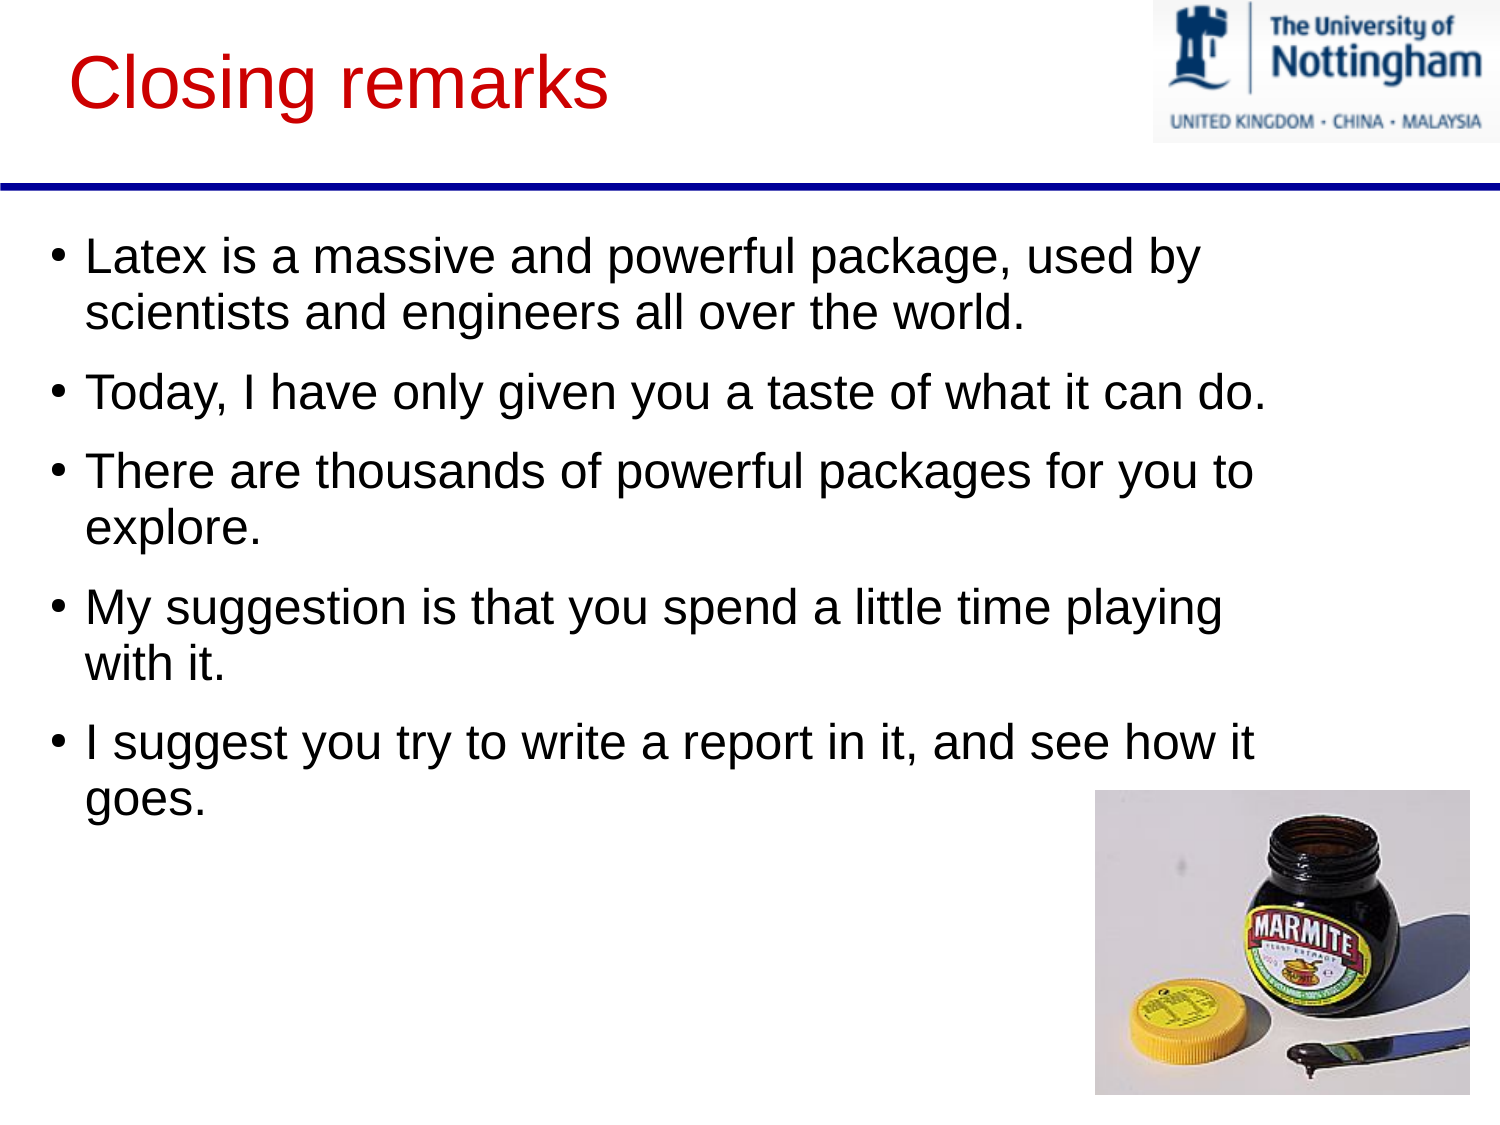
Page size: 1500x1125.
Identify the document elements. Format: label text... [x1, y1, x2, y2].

picture [1153, 0, 1500, 143]
text_box Latex is a massive and powerful package, used by scientists and engineers all over the world. Today, I have only given you a taste of what it can do. There are thousands of powerful packages for you to explore. My suggestion is that you spend a little time playing with it. I suggest you try to write a report in it, and see how it goes. [34, 221, 1297, 834]
picture [1095, 790, 1470, 1096]
text_box Closing remarks [53, 33, 947, 133]
